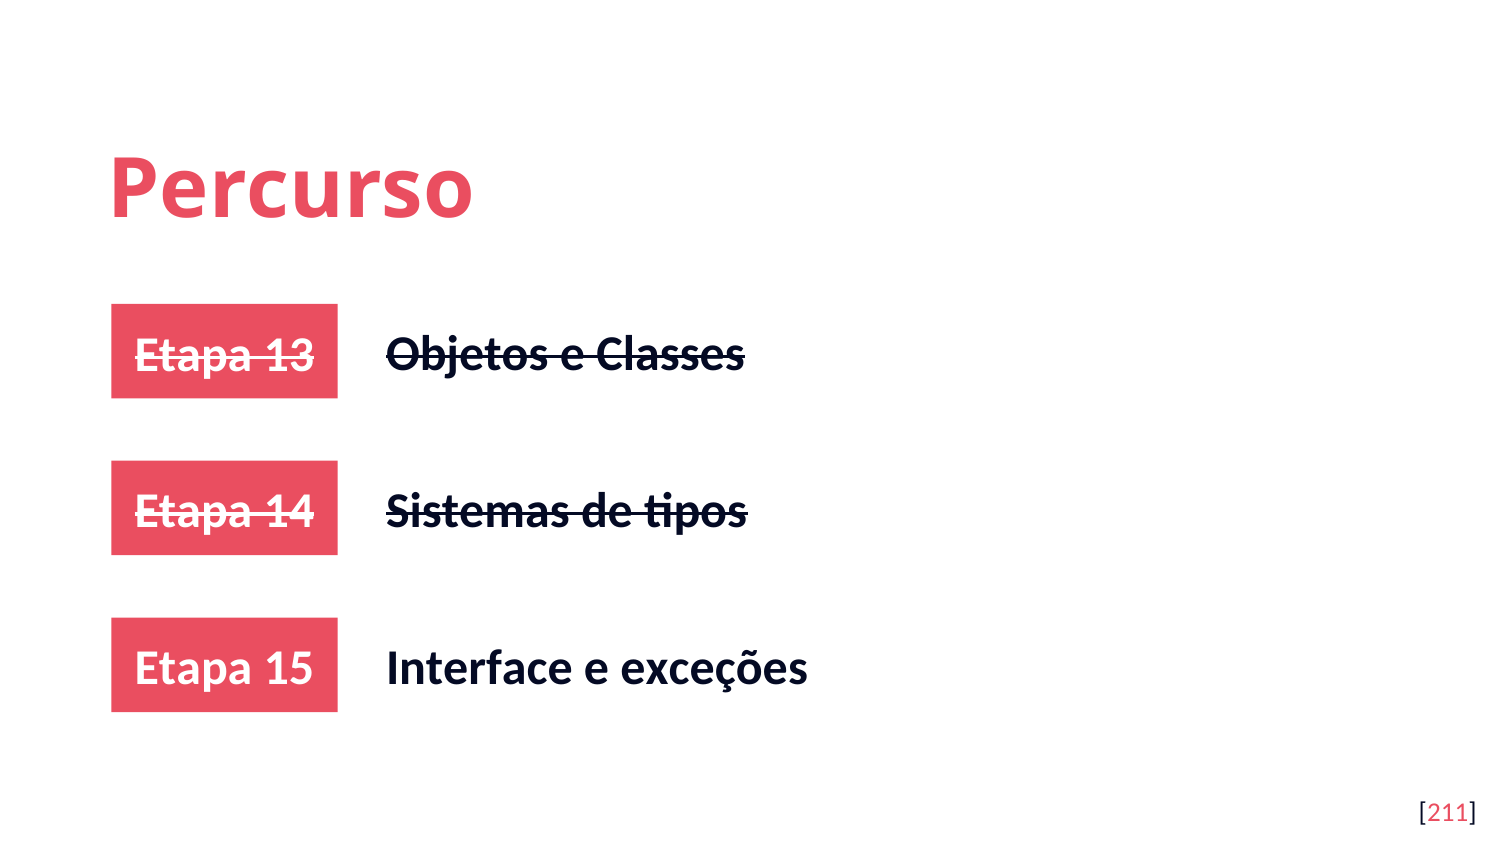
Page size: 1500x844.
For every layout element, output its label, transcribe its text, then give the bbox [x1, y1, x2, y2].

text_box Etapa 15 [111, 617, 338, 713]
text_box Etapa 13 [111, 303, 338, 399]
text_box Percurso [92, 104, 1309, 243]
text_box Sistemas de tipos [371, 470, 1384, 546]
slide_number [211] [1403, 779, 1494, 844]
text_box Objetos e Classes [371, 313, 1384, 389]
text_box Interface e exceções [371, 627, 1384, 703]
text_box Etapa 14 [111, 460, 338, 556]
